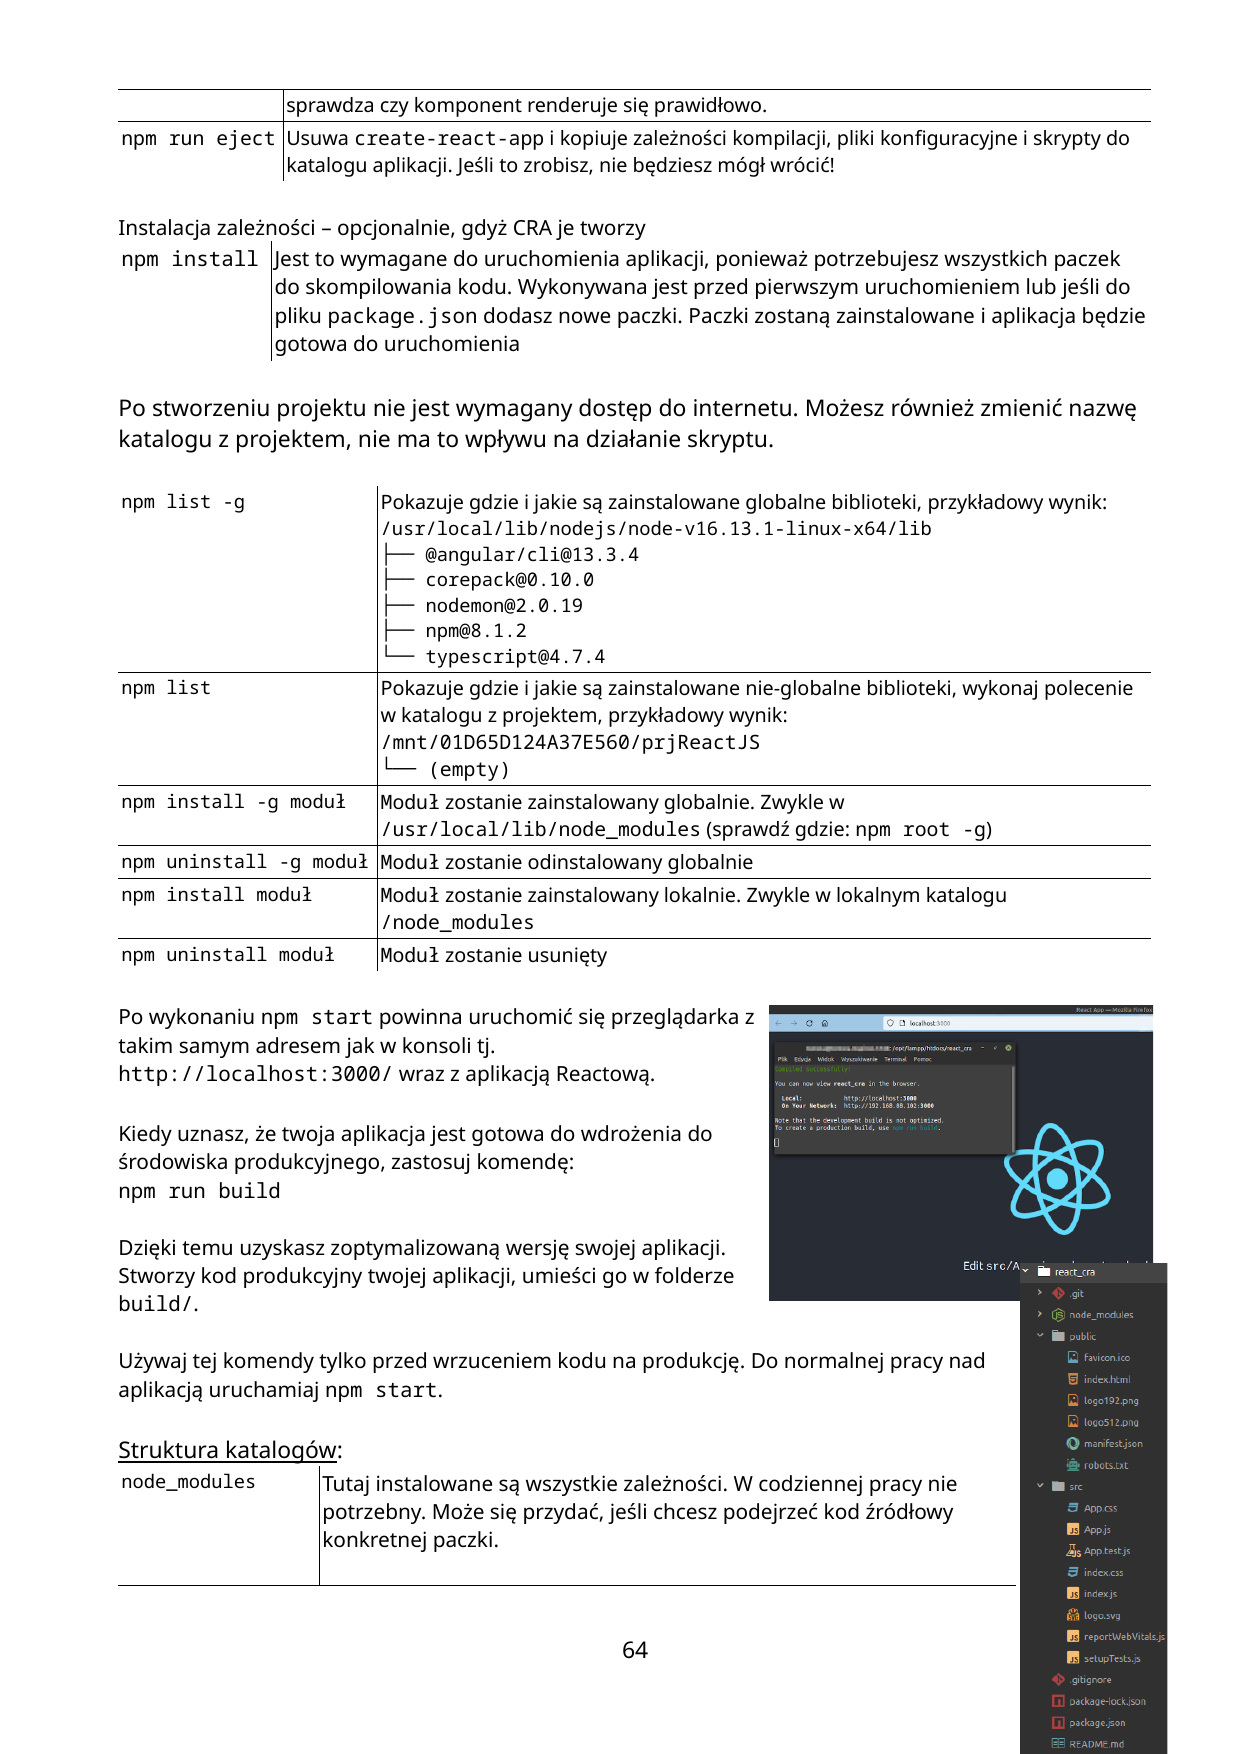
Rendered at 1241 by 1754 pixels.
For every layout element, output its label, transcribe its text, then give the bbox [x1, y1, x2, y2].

table_cell Moduł zostanie odinstalowany globalnie [378, 846, 1151, 878]
table_cell npm run eject [118, 122, 283, 181]
text Dzięki temu uzyskasz zoptymalizowaną wersję swojej aplikacji. Stworzy kod produkcyjny twojej aplikacji, umieści go w folderze build/. [118, 1233, 1020, 1318]
table_header node_modules [118, 1466, 319, 1585]
table_header Tutaj instalowane są wszystkie zależności. W codziennej pracy nie potrzebny. Może się przydać, jeśli chcesz podejrzeć kod źródłowy konkretnej paczki. [320, 1466, 1016, 1585]
table_cell npm list [118, 673, 377, 785]
table_cell npm uninstall -g moduł [118, 846, 377, 878]
table_cell Moduł zostanie usunięty [378, 939, 1151, 971]
text Używaj tej komendy tylko przed wrzuceniem kodu na produkcję. Do normalnej pracy nad aplikacją uruchamiaj npm start. [118, 1346, 1020, 1403]
text Po wykonaniu npm start powinna uruchomić się przeglądarka z takim samym adresem jak w konsoli tj. http://localhost:3000/ wraz z aplikacją Reactową. [118, 1002, 1152, 1088]
table_header Pokazuje gdzie i jakie są zainstalowane globalne biblioteki, przykładowy wynik: /usr/local/lib/nodejs/node-v16.13.1-linux-x64/lib ├── @angular/cli@13.3.4 ├── corepack@0.10.0 ├── nodemon@2.0.19 ├── npm@8.1.2 └── typescript@4.7.4 [378, 486, 1151, 672]
picture [769, 1005, 1168, 1754]
text npm run build [118, 1176, 769, 1204]
text Kiedy uznasz, że twoja aplikacja jest gotowa do wdrożenia do środowiska produkcyjnego, zastosuj komendę: [118, 1119, 769, 1176]
text Struktura katalogów: [118, 1434, 1020, 1466]
table_header npm install [118, 241, 271, 361]
table_cell sprawdza czy komponent renderuje się prawidłowo. [284, 90, 1151, 121]
table_header npm list -g [118, 486, 377, 672]
table_cell Moduł zostanie zainstalowany lokalnie. Zwykle w lokalnym katalogu /node_modules [378, 879, 1151, 938]
table_cell Moduł zostanie zainstalowany globalnie. Zwykle w /usr/local/lib/node_modules (sprawdź gdzie: npm root -g) [378, 786, 1151, 845]
text Po stworzeniu projektu nie jest wymagany dostęp do internetu. Możesz również zmienić nazwę katalogu z projektem, nie ma to wpływu na działanie skryptu. [118, 392, 1152, 454]
table_cell npm install moduł [118, 879, 377, 938]
table_cell npm install -g moduł [118, 786, 377, 845]
table_cell Usuwa create-react-app i kopiuje zależności kompilacji, pliki konfiguracyjne i skrypty do katalogu aplikacji. Jeśli to zrobisz, nie będziesz mógł wrócić! [284, 122, 1151, 181]
text Instalacja zależności – opcjonalnie, gdyż CRA je tworzy [118, 213, 1152, 241]
table_cell Pokazuje gdzie i jakie są zainstalowane nie-globalne biblioteki, wykonaj polecenie w katalogu z projektem, przykładowy wynik: /mnt/01D65D124A37E560/prjReactJS └── (empty) [378, 673, 1151, 785]
table_cell [118, 90, 283, 121]
table_cell npm uninstall moduł [118, 939, 377, 971]
table_header Jest to wymagane do uruchomienia aplikacji, ponieważ potrzebujesz wszystkich paczek do skompilowania kodu. Wykonywana jest przed pierwszym uruchomieniem lub jeśli do pliku package.json dodasz nowe paczki. Paczki zostaną zainstalowane i aplikacja będzie gotowa do uruchomienia [272, 241, 1151, 361]
